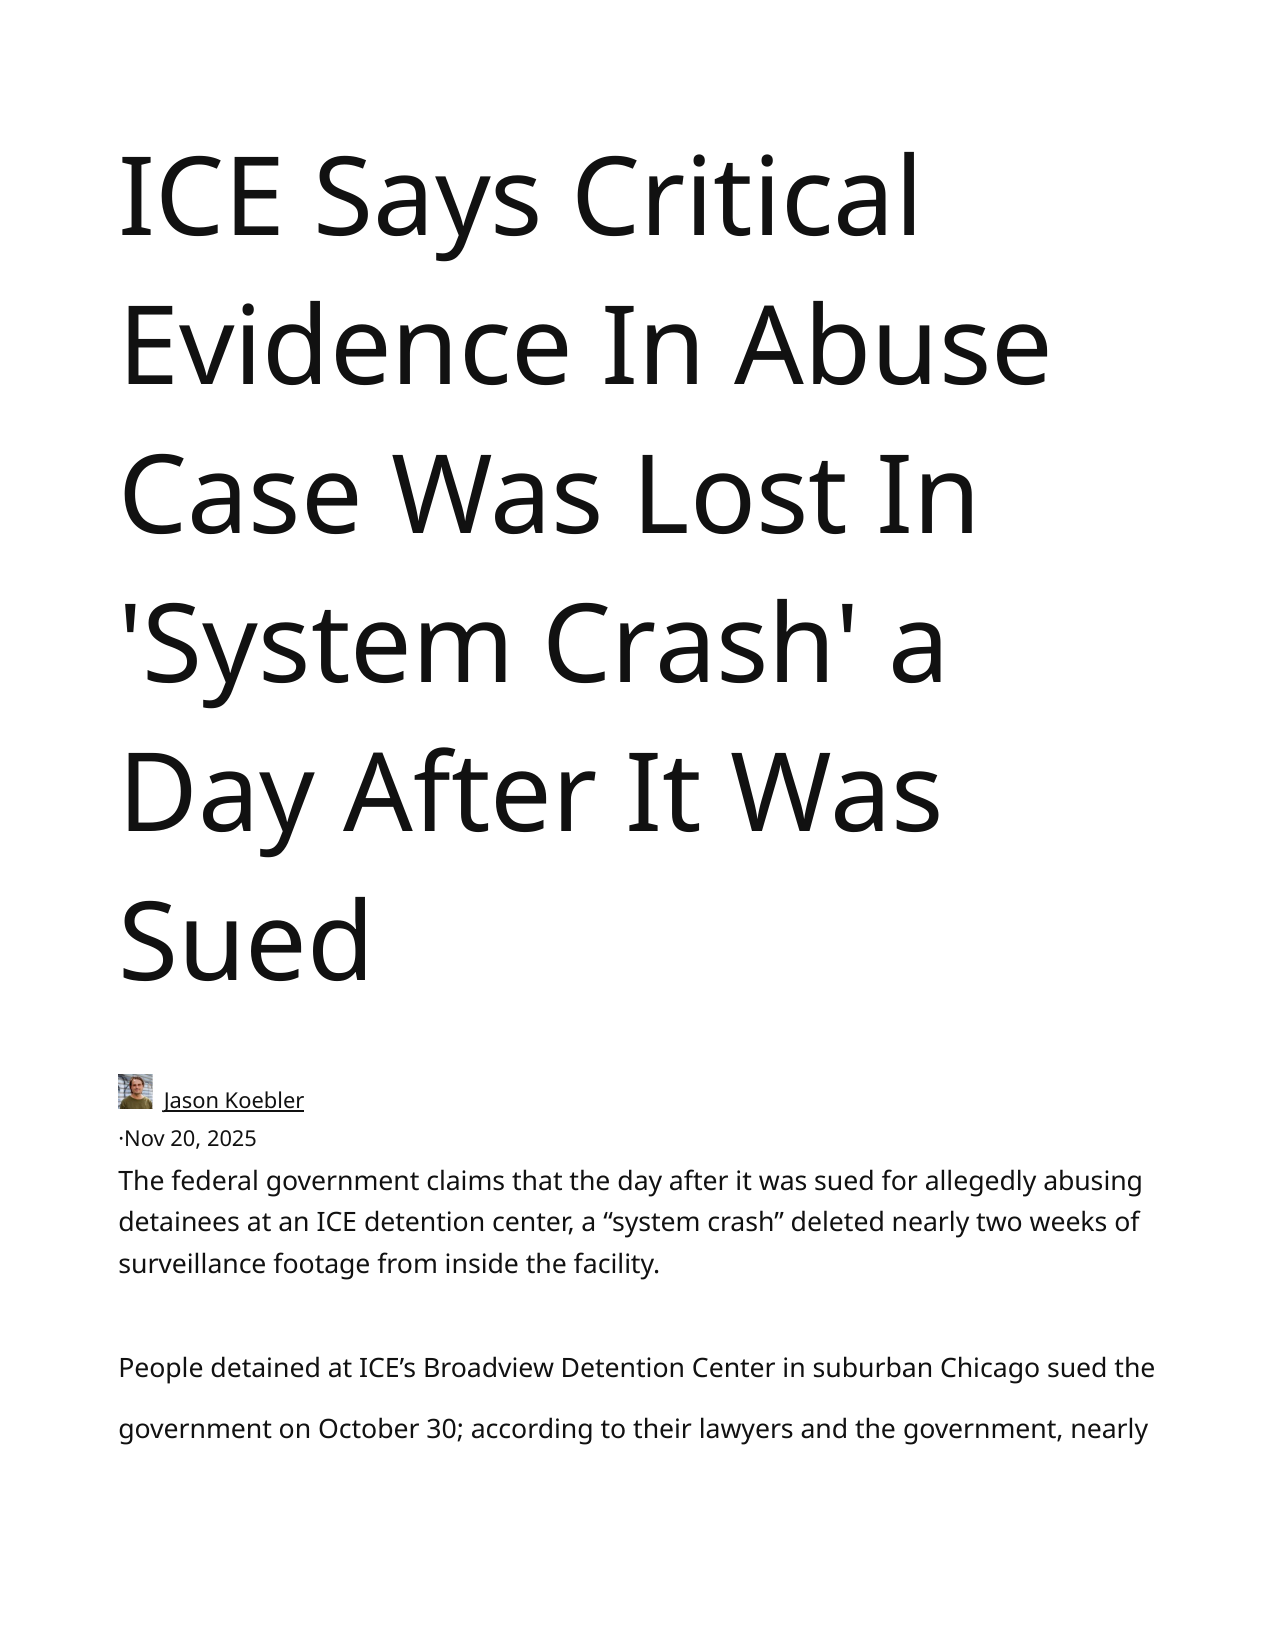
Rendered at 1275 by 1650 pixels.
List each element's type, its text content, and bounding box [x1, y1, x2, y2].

text The federal government claims that the day after it was sued for allegedly abusing detainees at an ICE detention center, a “system crash” deleted nearly two weeks of surveillance footage from inside the facility. [118, 1162, 1157, 1281]
text ·Nov 20, 2025 [118, 1123, 1157, 1153]
text Jason Koebler [118, 1074, 1157, 1115]
subtitle ICE Says Critical Evidence In Abuse Case Was Lost In 'System Crash' a Day After It Was Sued [118, 118, 1157, 1012]
text People detained at ICE’s Broadview Detention Center in suburban Chicago sued the government on October 30; according to their lawyers and the government, nearly [118, 1349, 1157, 1446]
picture [118, 1074, 153, 1109]
